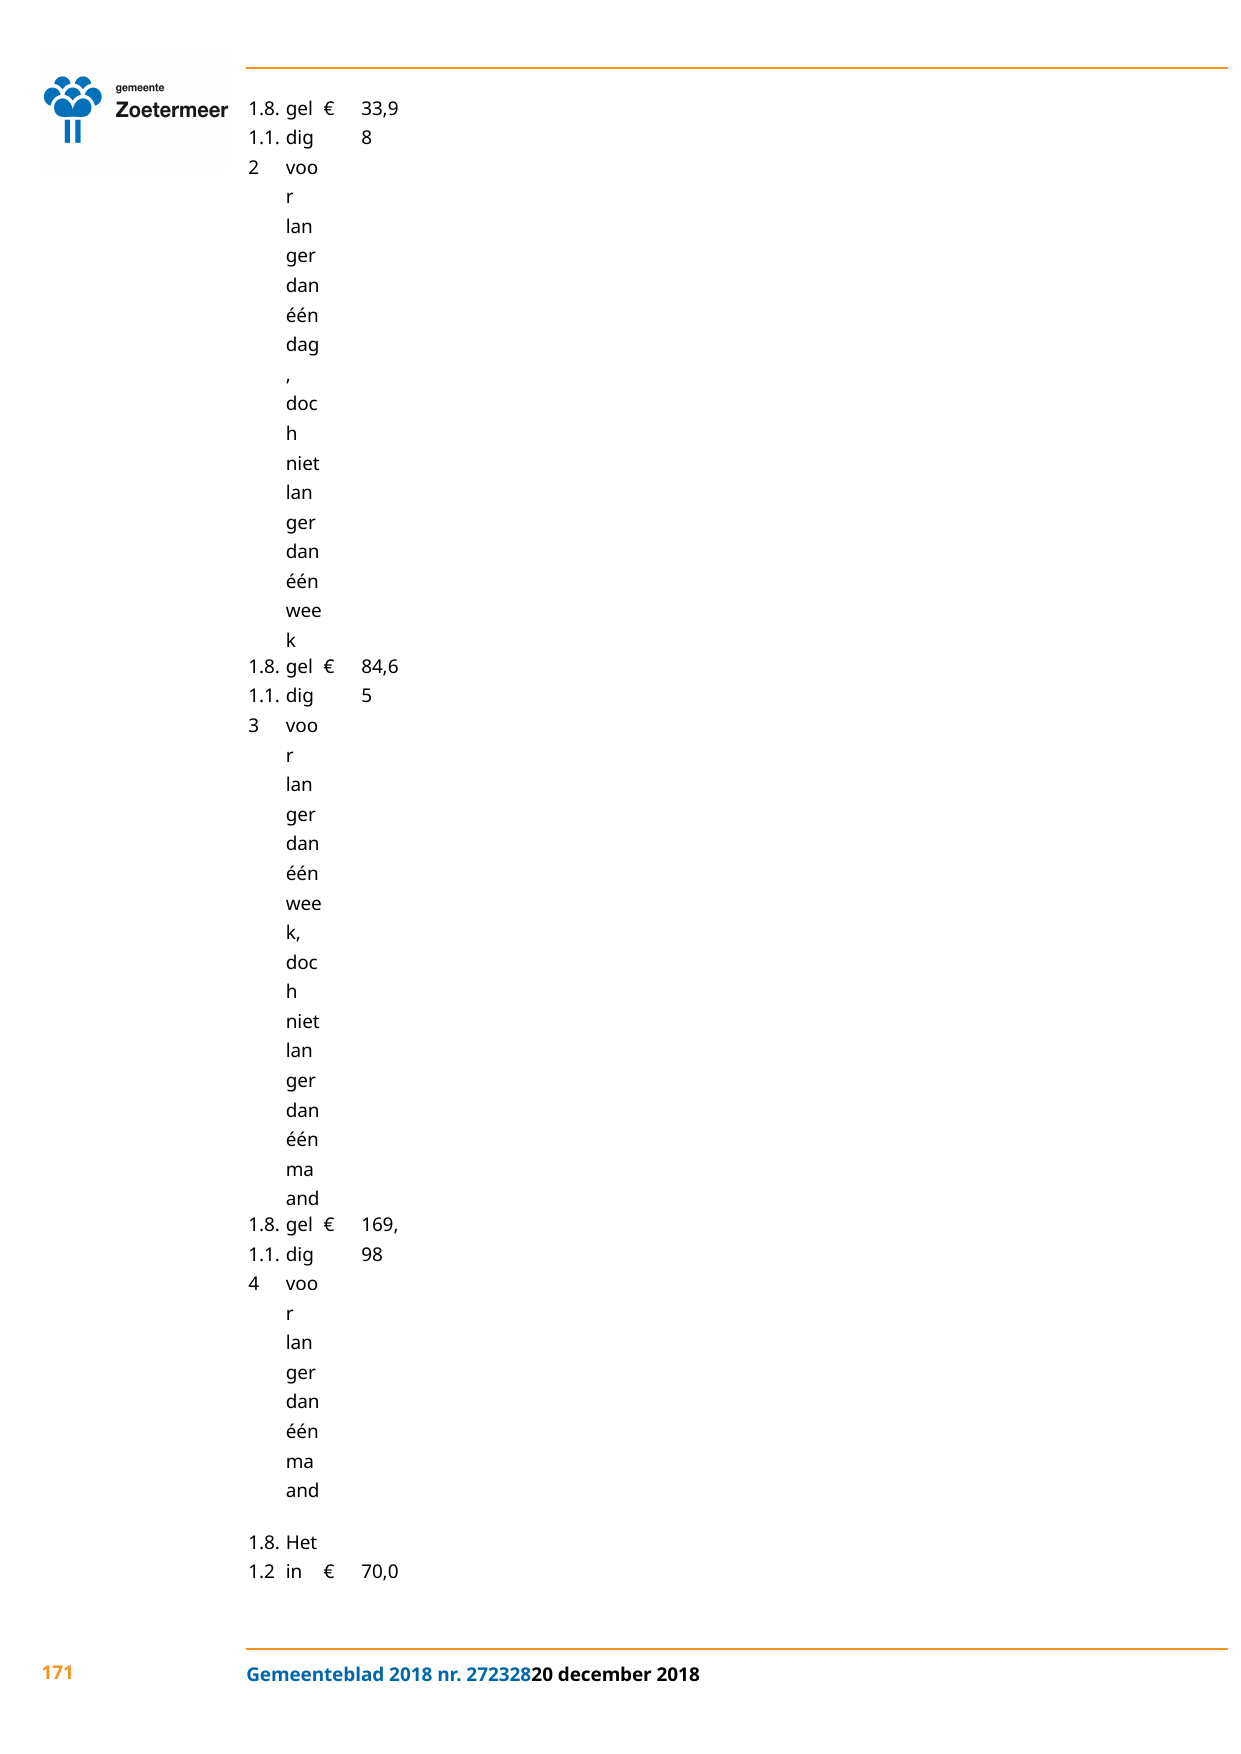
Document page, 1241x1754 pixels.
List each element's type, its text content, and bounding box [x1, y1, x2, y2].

table_cell € [323, 653, 361, 1211]
table_cell 1.8.1.1.2 [248, 95, 286, 653]
table_cell geldig voor langer dan één week, doch niet langer dan één maand [286, 653, 323, 1211]
table_cell € [323, 1529, 361, 1584]
table_cell 1.8.1.1.3 [248, 653, 286, 1211]
table_cell geldig voor langer dan één maand [286, 1211, 323, 1503]
table_cell [323, 1503, 361, 1529]
table_cell 70,0 [361, 1529, 398, 1584]
table_cell Het in [286, 1529, 323, 1584]
table_cell geldig voor langer dan één dag, doch niet langer dan één week [286, 95, 323, 653]
table_cell 1.8.1.1.4 [248, 1211, 286, 1503]
table_cell [361, 1503, 398, 1529]
table_cell 84,65 [361, 653, 398, 1211]
table_cell 169,98 [361, 1211, 398, 1503]
table_cell € [323, 1211, 361, 1503]
table_cell 1.8.1.2 [248, 1529, 286, 1584]
table_cell [286, 1503, 323, 1529]
table_cell 33,98 [361, 95, 398, 653]
picture [41, 47, 231, 172]
table_cell [248, 1503, 286, 1529]
table_cell € [323, 95, 361, 653]
